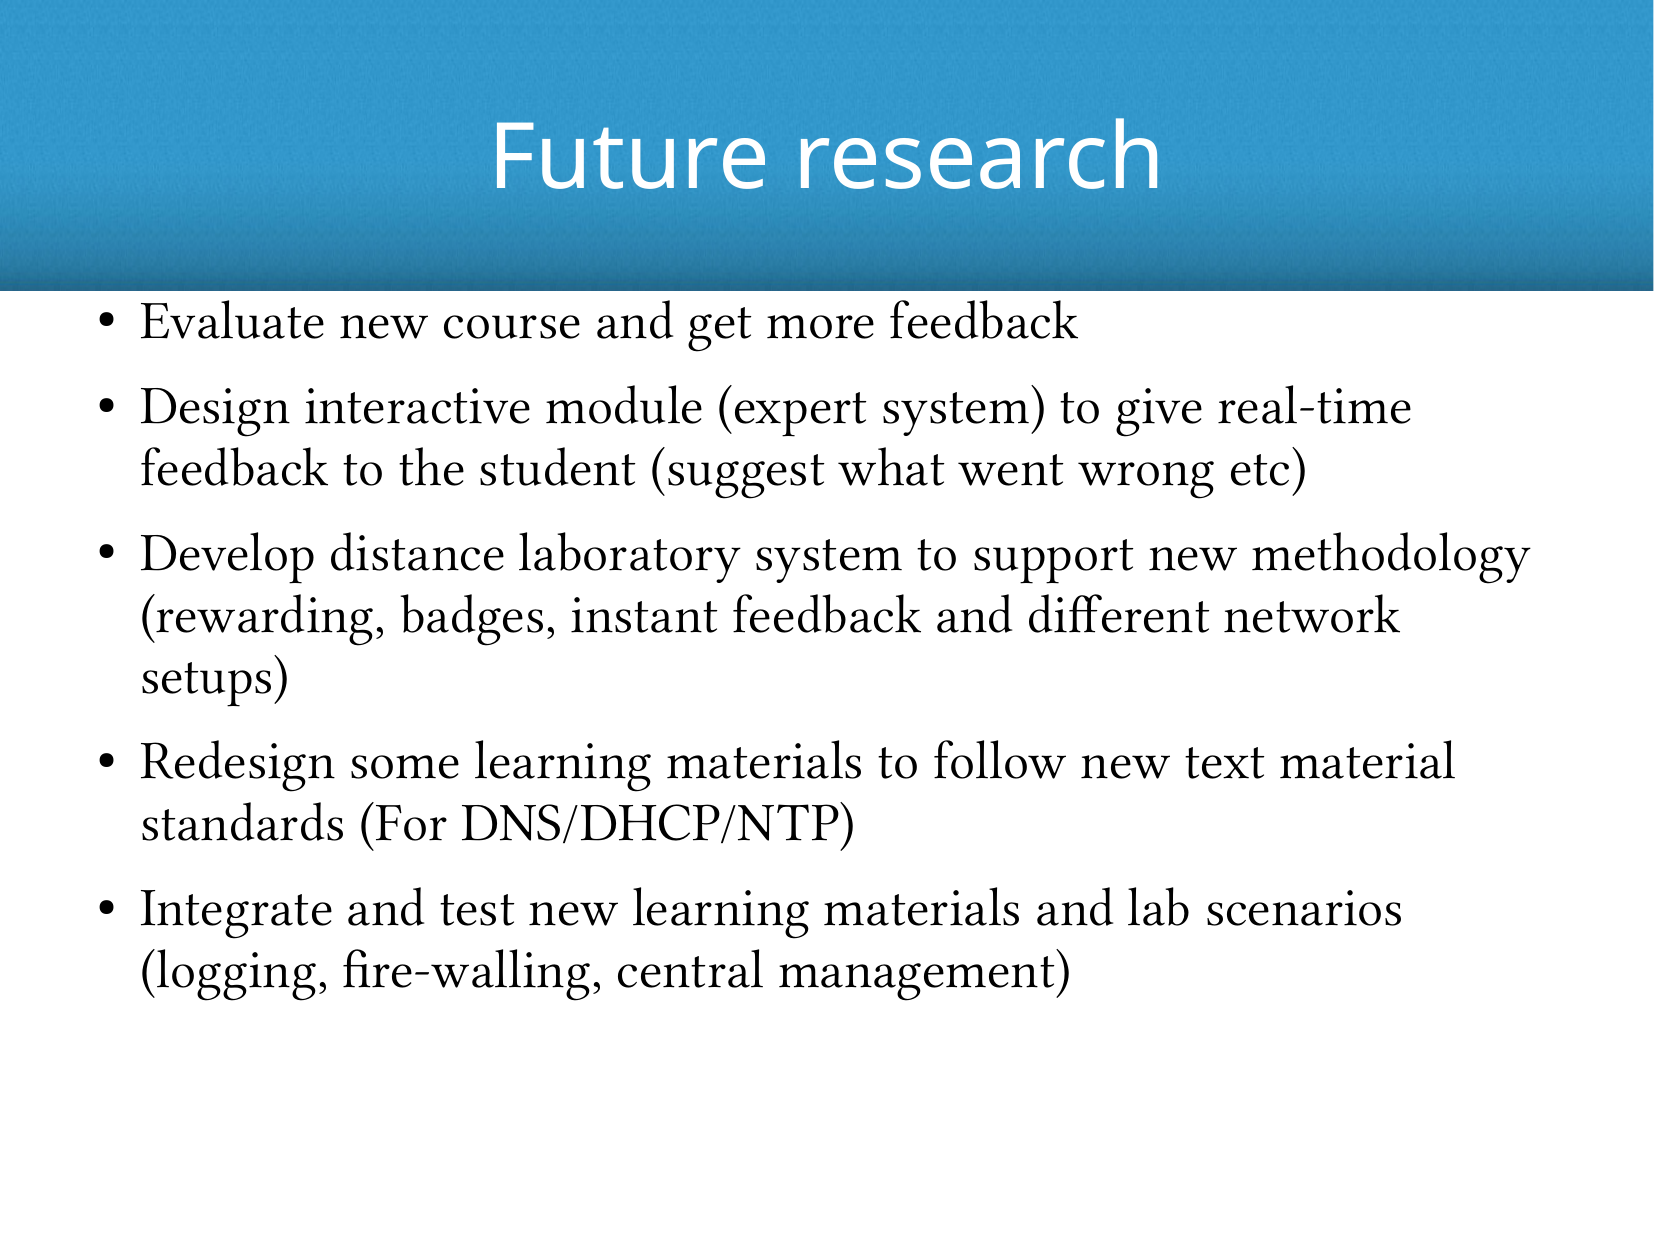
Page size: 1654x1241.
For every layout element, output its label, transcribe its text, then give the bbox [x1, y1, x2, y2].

title Future research [82, 49, 1571, 257]
list Evaluate new course and get more feedback Design interactive module (expert system) to give real-time feedback to the student (suggest what went wrong etc) Develop distance laboratory system to support new methodology (rewarding, badges, instant feedback and different network setups) Redesign some learning materials to follow new text material standards (For DNS/DHCP/NTP) Integrate and test new learning materials and lab scenarios (logging, fire-walling, central management) [82, 290, 1538, 1010]
picture [0, 0, 1654, 291]
